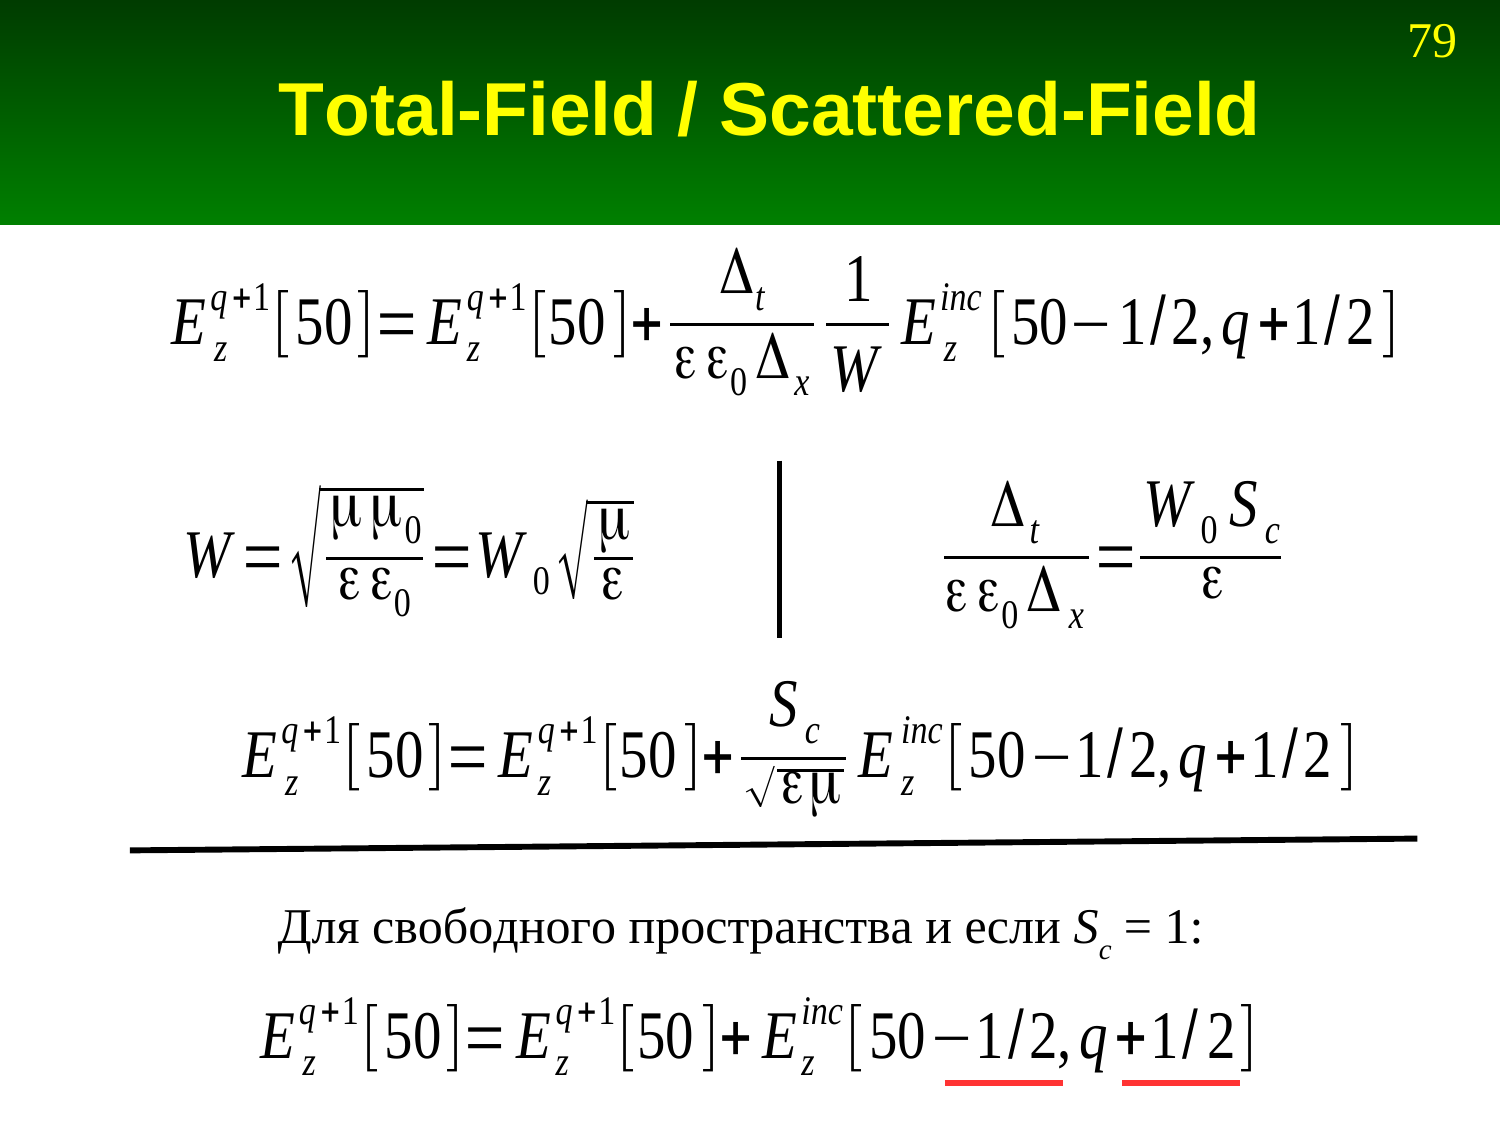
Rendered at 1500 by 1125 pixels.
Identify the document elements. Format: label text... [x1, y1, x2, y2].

chart [242, 986, 1269, 1083]
chart [169, 484, 650, 625]
chart [926, 466, 1300, 638]
chart [153, 242, 1410, 405]
title Total-Field / Scattered-Field [100, 7, 1441, 204]
chart [224, 667, 1368, 821]
text_box Для свободного пространства и если Sc = 1: [262, 885, 1219, 973]
